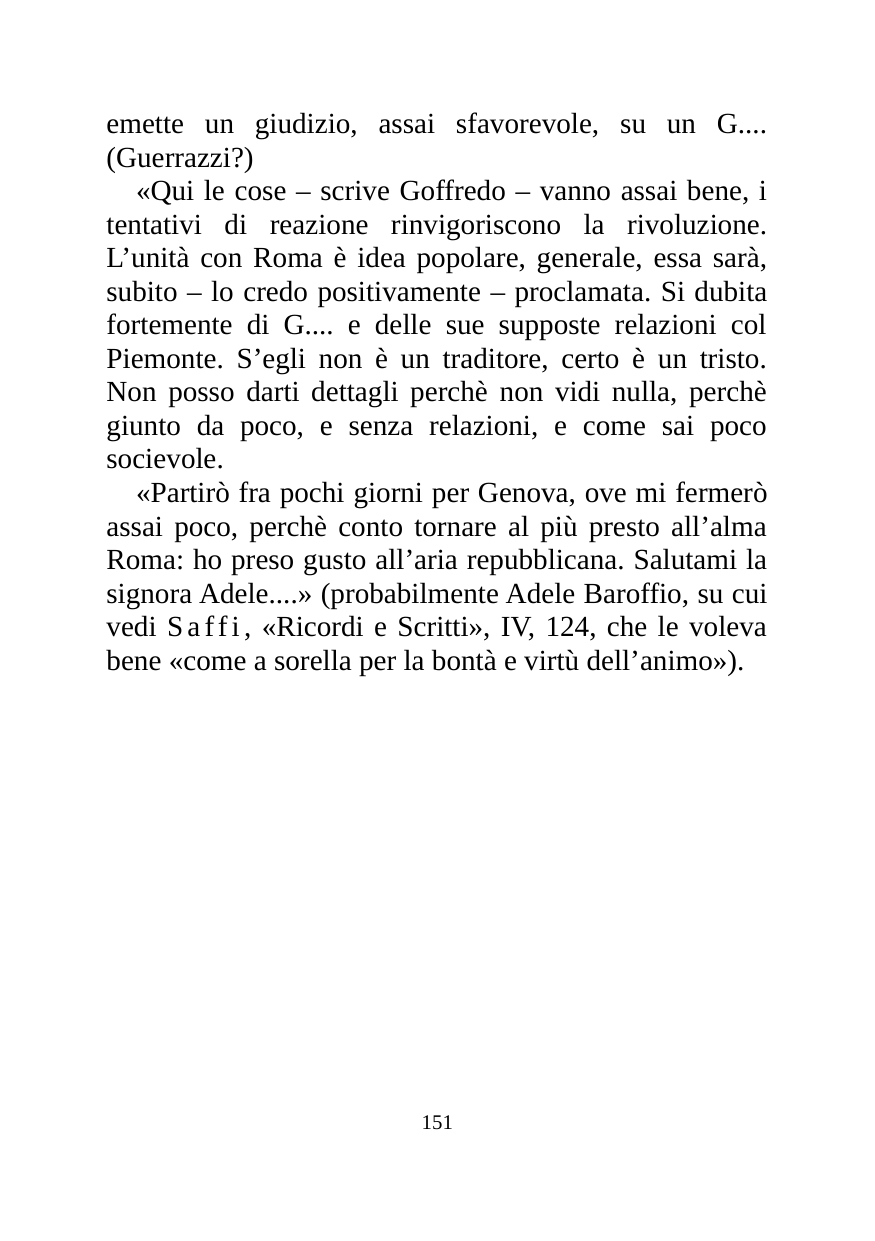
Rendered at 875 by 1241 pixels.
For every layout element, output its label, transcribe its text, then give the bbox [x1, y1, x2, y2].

text «Partirò fra pochi giorni per Genova, ove mi fermerò assai poco, perchè conto tornare al più presto all’alma Roma: ho preso gusto all’aria repubblicana. Salutami la signora Adele....» (probabilmente Adele Baroffio, su cui vedi Saffi, «Ricordi e Scritti», IV, 124, che le voleva bene «come a sorella per la bontà e virtù dell’animo»). [106, 475, 768, 676]
text emette un giudizio, assai sfavorevole, su un G.... (Guerrazzi?) [106, 106, 768, 173]
text «Qui le cose – scrive Goffredo – vanno assai bene, i tentativi di reazione rinvigoriscono la rivoluzione. L’unità con Roma è idea popolare, generale, essa sarà, subito – lo credo positivamente – proclamata. Si dubita fortemente di G.... e delle sue supposte relazioni col Piemonte. S’egli non è un traditore, certo è un tristo. Non posso darti dettagli perchè non vidi nulla, perchè giunto da poco, e senza relazioni, e come sai poco socievole. [106, 173, 768, 475]
